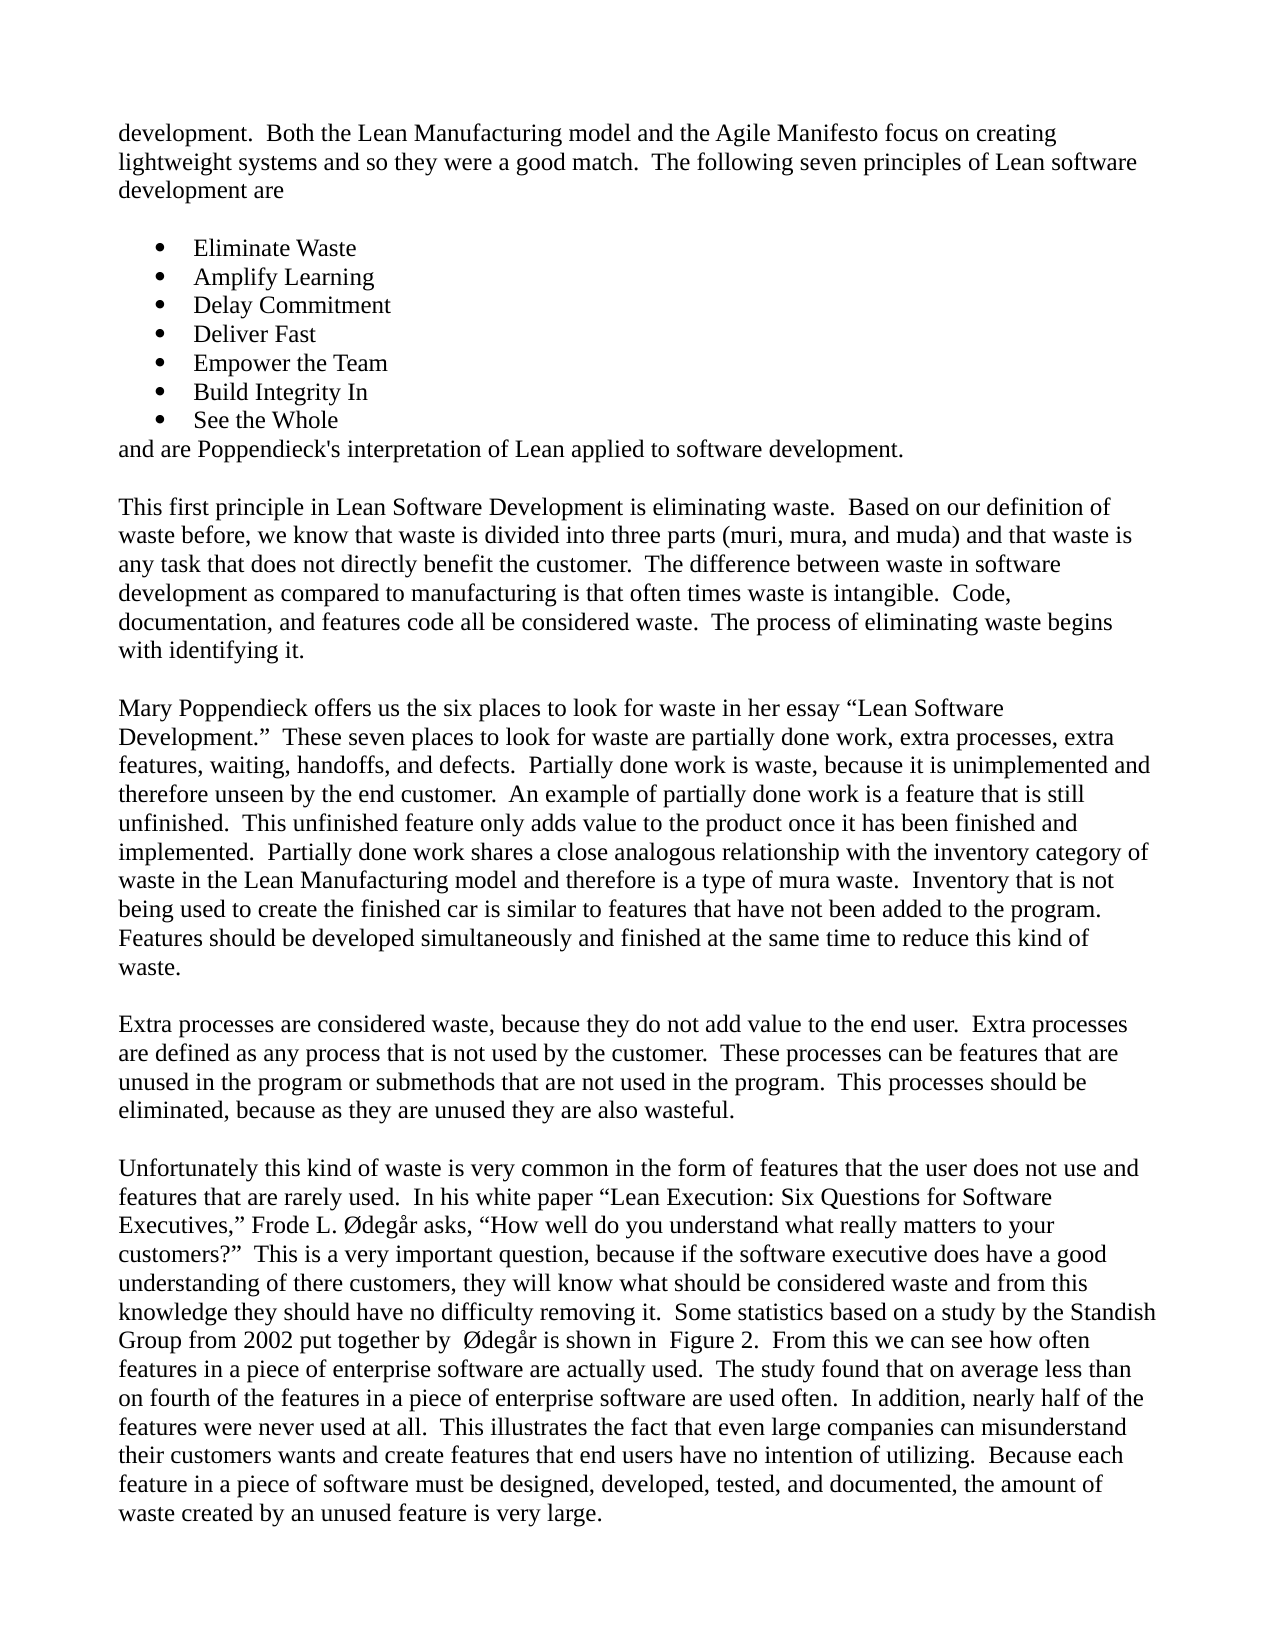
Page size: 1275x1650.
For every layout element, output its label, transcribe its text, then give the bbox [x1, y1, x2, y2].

text and are Poppendieck's interpretation of Lean applied to software development. [118, 434, 1157, 463]
text Extra processes are considered waste, because they do not add value to the end user. Extra processes are defined as any process that is not used by the customer. These processes can be features that are unused in the program or submethods that are not used in the program. This processes should be eliminated, because as they are unused they are also wasteful. [118, 1009, 1157, 1124]
text Mary Poppendieck offers us the six places to look for waste in her essay “Lean Software Development.” These seven places to look for waste are partially done work, extra processes, extra features, waiting, handoffs, and defects. Partially done work is waste, because it is unimplemented and therefore unseen by the end customer. An example of partially done work is a feature that is still unfinished. This unfinished feature only adds value to the product once it has been finished and implemented. Partially done work shares a close analogous relationship with the inventory category of waste in the Lean Manufacturing model and therefore is a type of mura waste. Inventory that is not being used to create the finished car is similar to features that have not been added to the program. Features should be developed simultaneously and finished at the same time to reduce this kind of waste. [118, 693, 1157, 981]
text development. Both the Lean Manufacturing model and the Agile Manifesto focus on creating lightweight systems and so they were a good match. The following seven principles of Lean software development are [118, 118, 1157, 204]
list Amplify Learning [156, 262, 1157, 291]
list Eliminate Waste [156, 233, 1157, 262]
list Build Integrity In [156, 377, 1157, 406]
list See the Whole [156, 406, 1157, 434]
list Empower the Team [156, 348, 1157, 377]
list Delay Commitment [156, 291, 1157, 319]
text Unfortunately this kind of waste is very common in the form of features that the user does not use and features that are rarely used. In his white paper “Lean Execution: Six Questions for Software Executives,” Frode L. Ødegår asks, “How well do you understand what really matters to your customers?” This is a very important question, because if the software executive does have a good understanding of there customers, they will know what should be considered waste and from this knowledge they should have no difficulty removing it. Some statistics based on a study by the Standish Group from 2002 put together by Ødegår is shown in Figure 2. From this we can see how often features in a piece of enterprise software are actually used. The study found that on average less than on fourth of the features in a piece of enterprise software are used often. In addition, nearly half of the features were never used at all. This illustrates the fact that even large companies can misunderstand their customers wants and create features that end users have no intention of utilizing. Because each feature in a piece of software must be designed, developed, tested, and documented, the amount of waste created by an unused feature is very large. [118, 1153, 1157, 1527]
text This first principle in Lean Software Development is eliminating waste. Based on our definition of waste before, we know that waste is divided into three parts (muri, mura, and muda) and that waste is any task that does not directly benefit the customer. The difference between waste in software development as compared to manufacturing is that often times waste is intangible. Code, documentation, and features code all be considered waste. The process of eliminating waste begins with identifying it. [118, 492, 1157, 664]
list Deliver Fast [156, 319, 1157, 348]
